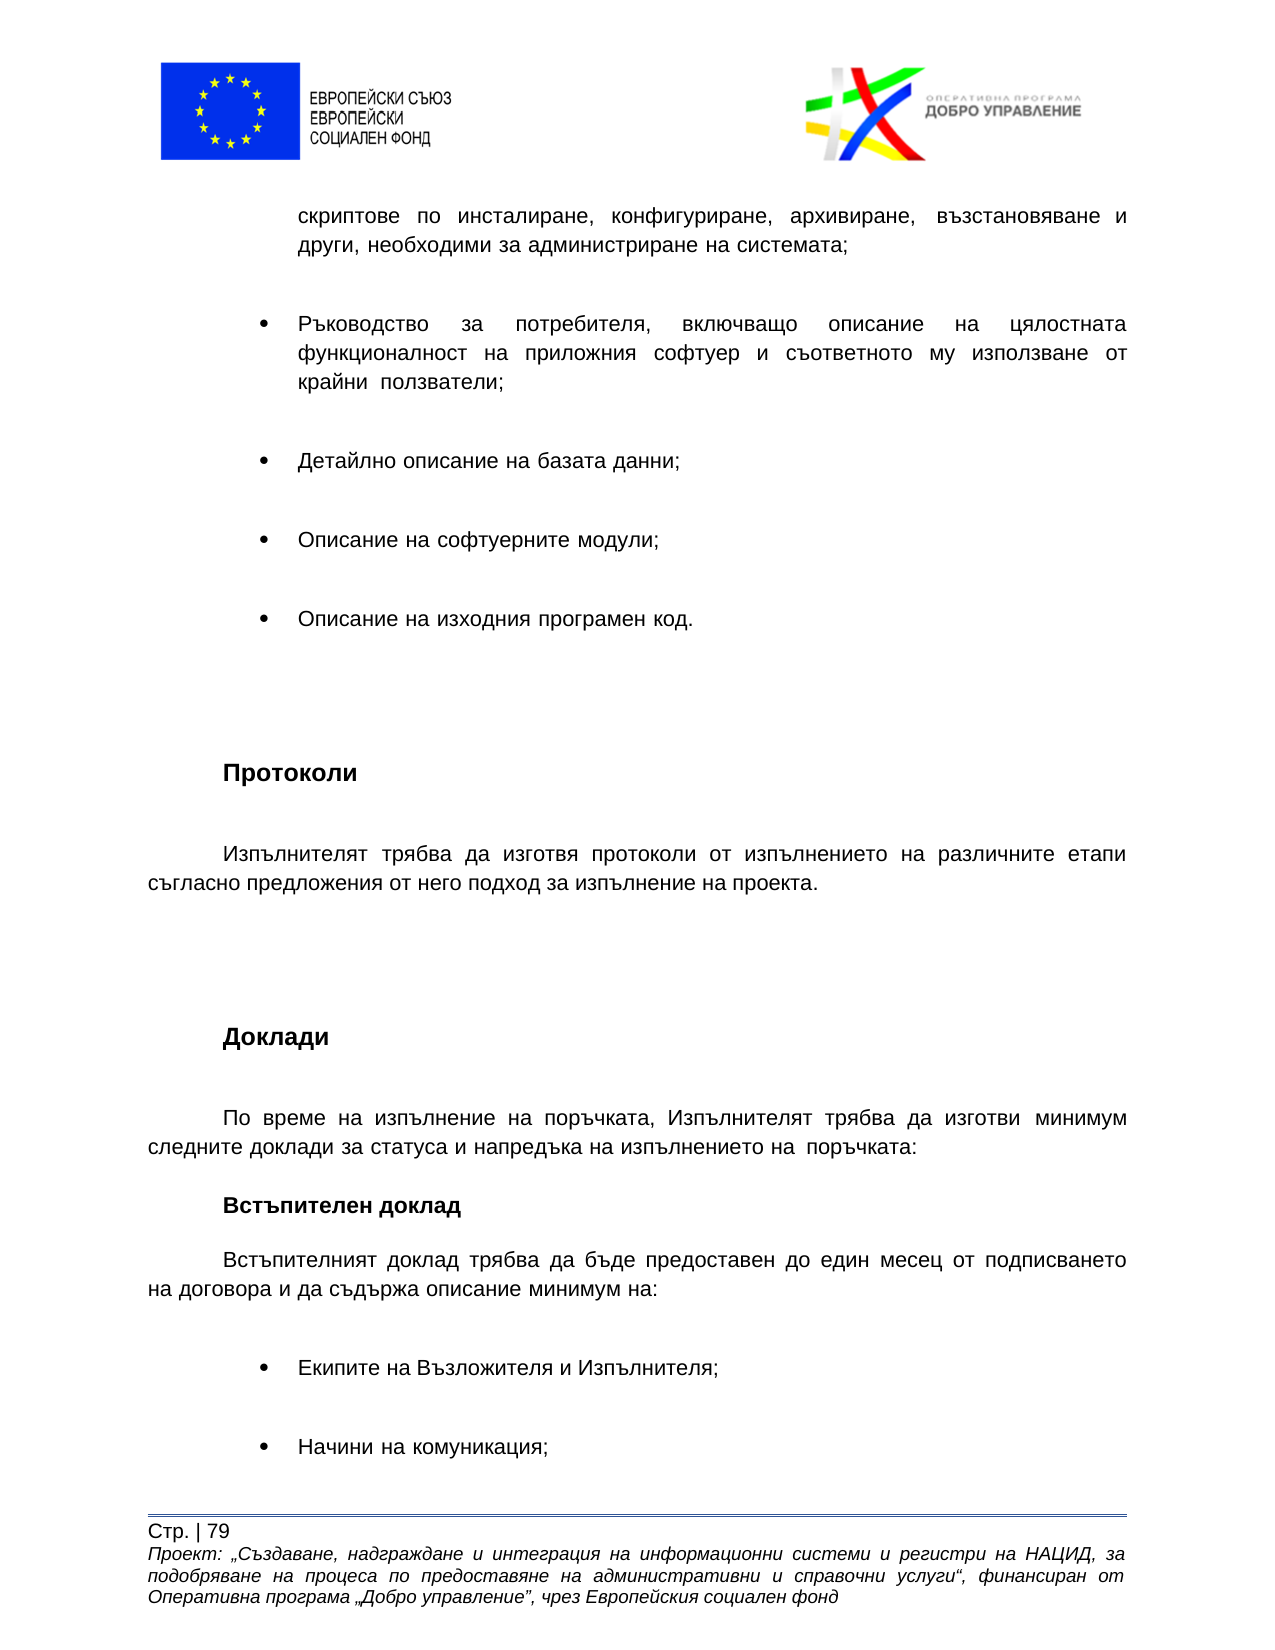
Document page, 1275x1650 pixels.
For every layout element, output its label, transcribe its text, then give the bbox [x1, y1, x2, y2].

list Начини на комуникация; [260, 1434, 1127, 1459]
list Екипите на Възложителя и Изпълнителя; [260, 1355, 1127, 1380]
text Изпълнителят трябва да изготвя протоколи от изпълнението на различните етапи съгласно предложения от него подход за изпълнение на проекта. [148, 841, 1127, 895]
list Описание на изходния програмен код. [260, 606, 1127, 631]
text Встъпителният доклад трябва да бъде предоставен до един месец от подписването на договора и да съдържа описание минимум на: [148, 1247, 1127, 1301]
list Детайлно описание на базата данни; [260, 448, 1127, 473]
subtitle Доклади [148, 1022, 1127, 1050]
list Ръководство за потребителя, включващо описание на цялостната функционалност на приложния софтуер и съответното му използване от крайни ползватели; [260, 311, 1127, 394]
subtitle Встъпителен доклад [148, 1192, 1127, 1218]
text По време на изпълнение на поръчката, Изпълнителят трябва да изготви минимум следните доклади за статуса и напредъка на изпълнението на поръчката: [148, 1104, 1127, 1159]
subtitle Протоколи [148, 758, 1127, 786]
list скриптове по инсталиране, конфигуриране, архивиране, възстановяване и други, необходими за администриране на системата; [260, 203, 1127, 257]
list Описание на софтуерните модули; [260, 527, 1127, 552]
